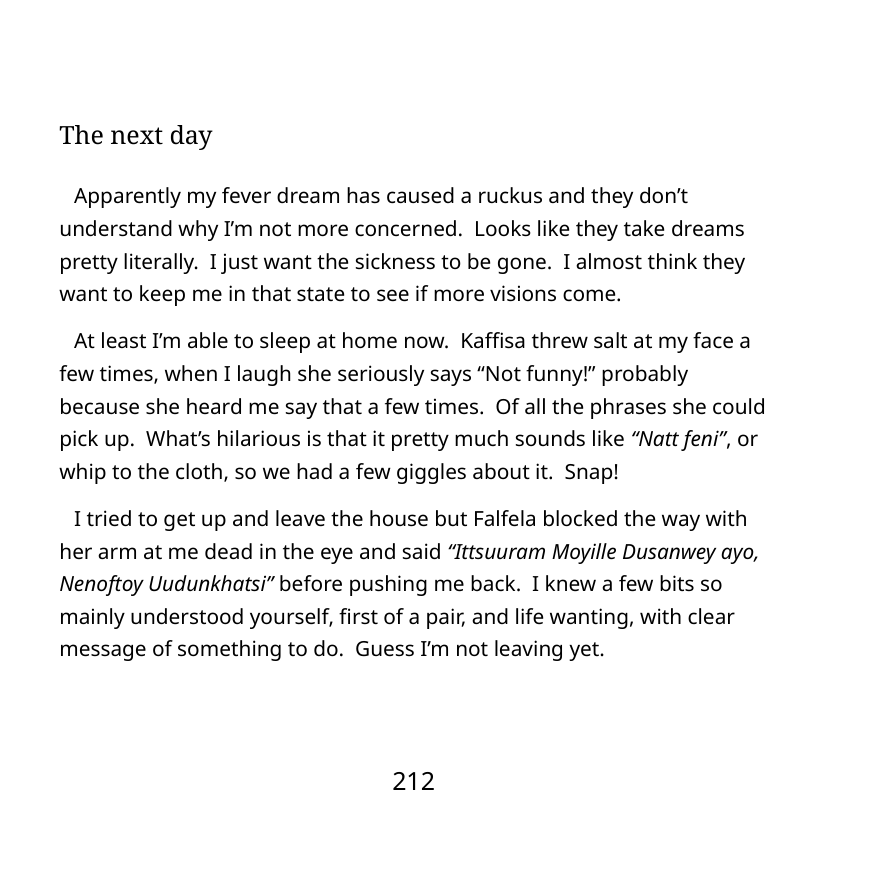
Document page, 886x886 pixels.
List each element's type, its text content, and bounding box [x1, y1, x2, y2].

text At least I’m able to sleep at home now. Kaffisa threw salt at my face a few times, when I laugh she seriously says “Not funny!” probably because she heard me say that a few times. Of all the phrases she could pick up. What’s hilarious is that it pretty much sounds like “Natt feni”, or whip to the cloth, so we had a few giggles about it. Snap! [59, 327, 768, 485]
subtitle The next day [59, 118, 768, 152]
text I tried to get up and leave the house but Falfela blocked the way with her arm at me dead in the eye and said “Ittsuuram Moyille Dusanwey ayo, Nenoftoy Uudunkhatsi” before pushing me back. I knew a few bits so mainly understood yourself, first of a pair, and life wanting, with clear message of something to do. Guess I’m not leaving yet. [59, 504, 768, 663]
text Apparently my fever dream has caused a ruckus and they don’t understand why I’m not more concerned. Looks like they take dreams pretty literally. I just want the sickness to be gone. I almost think they want to keep me in that state to see if more visions come. [59, 182, 768, 308]
